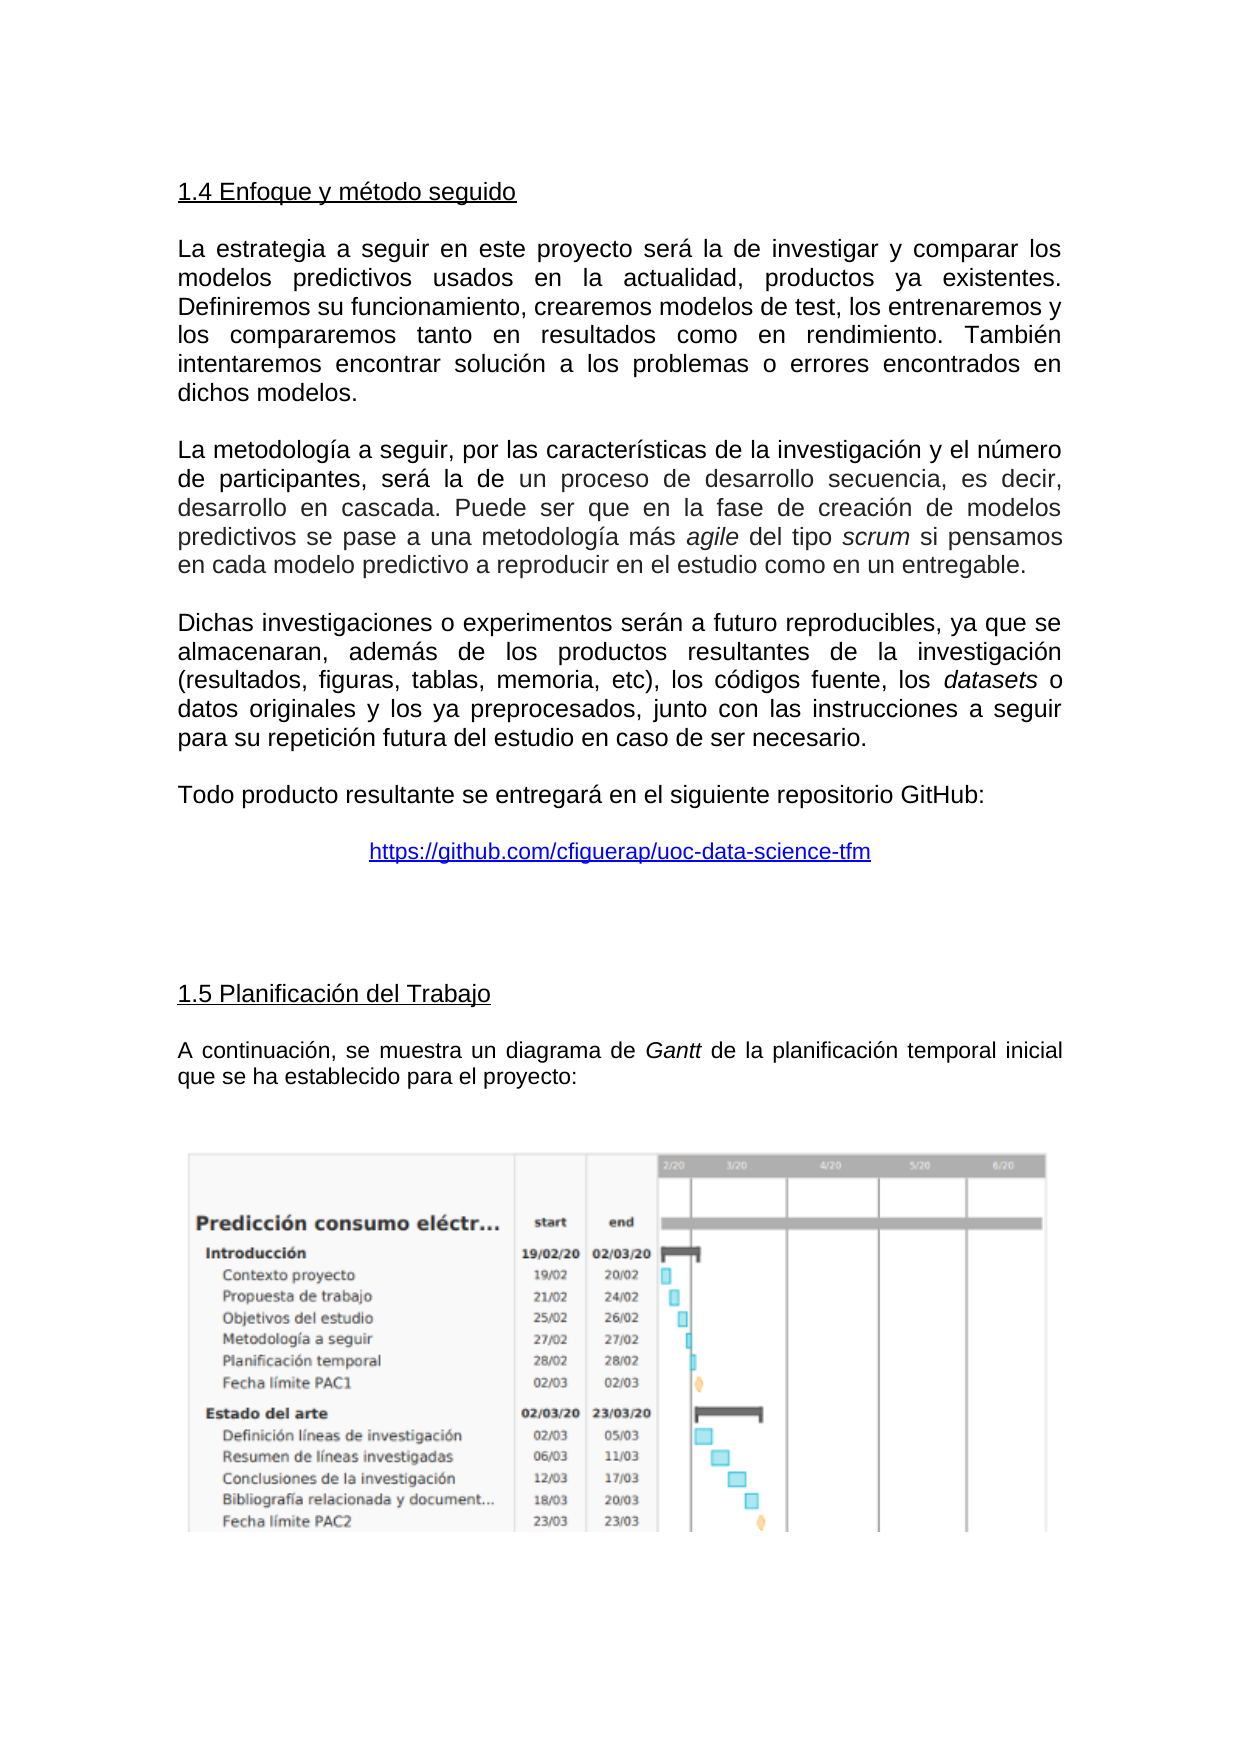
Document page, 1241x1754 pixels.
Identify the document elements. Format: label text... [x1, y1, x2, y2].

text https://github.com/cfiguerap/uoc-data-science-tfm [177, 838, 1063, 864]
text A continuación, se muestra un diagrama de Gantt de la planificación temporal inicial que se ha establecido para el proyecto: [177, 1037, 1063, 1089]
text Todo producto resultante se entregará en el siguiente repositorio GitHub: [177, 780, 1063, 809]
subtitle 1.4 Enfoque y método seguido [177, 176, 1063, 205]
text Dichas investigaciones o experimentos serán a futuro reproducibles, ya que se almacenaran, además de los productos resultantes de la investigación (resultados, figuras, tablas, memoria, etc), los códigos fuente, los datasets o datos originales y los ya preprocesados, junto con las instrucciones a seguir para su repetición futura del estudio en caso de ser necesario. [177, 608, 1063, 751]
text La metodología a seguir, por las características de la investigación y el número de participantes, será la de un proceso de desarrollo secuencia, es decir, desarrollo en cascada. Puede ser que en la fase de creación de modelos predictivos se pase a una metodología más agile del tipo scrum si pensamos en cada modelo predictivo a reproducir en el estudio como en un entregable. [177, 435, 1063, 579]
text La estrategia a seguir en este proyecto será la de investigar y comparar los modelos predictivos usados en la actualidad, productos ya existentes. Definiremos su funcionamiento, crearemos modelos de test, los entrenaremos y los compararemos tanto en resultados como en rendimiento. También intentaremos encontrar solución a los problemas o errores encontrados en dichos modelos. [177, 234, 1063, 406]
subtitle 1.5 Planificación del Trabajo [177, 979, 1063, 1008]
